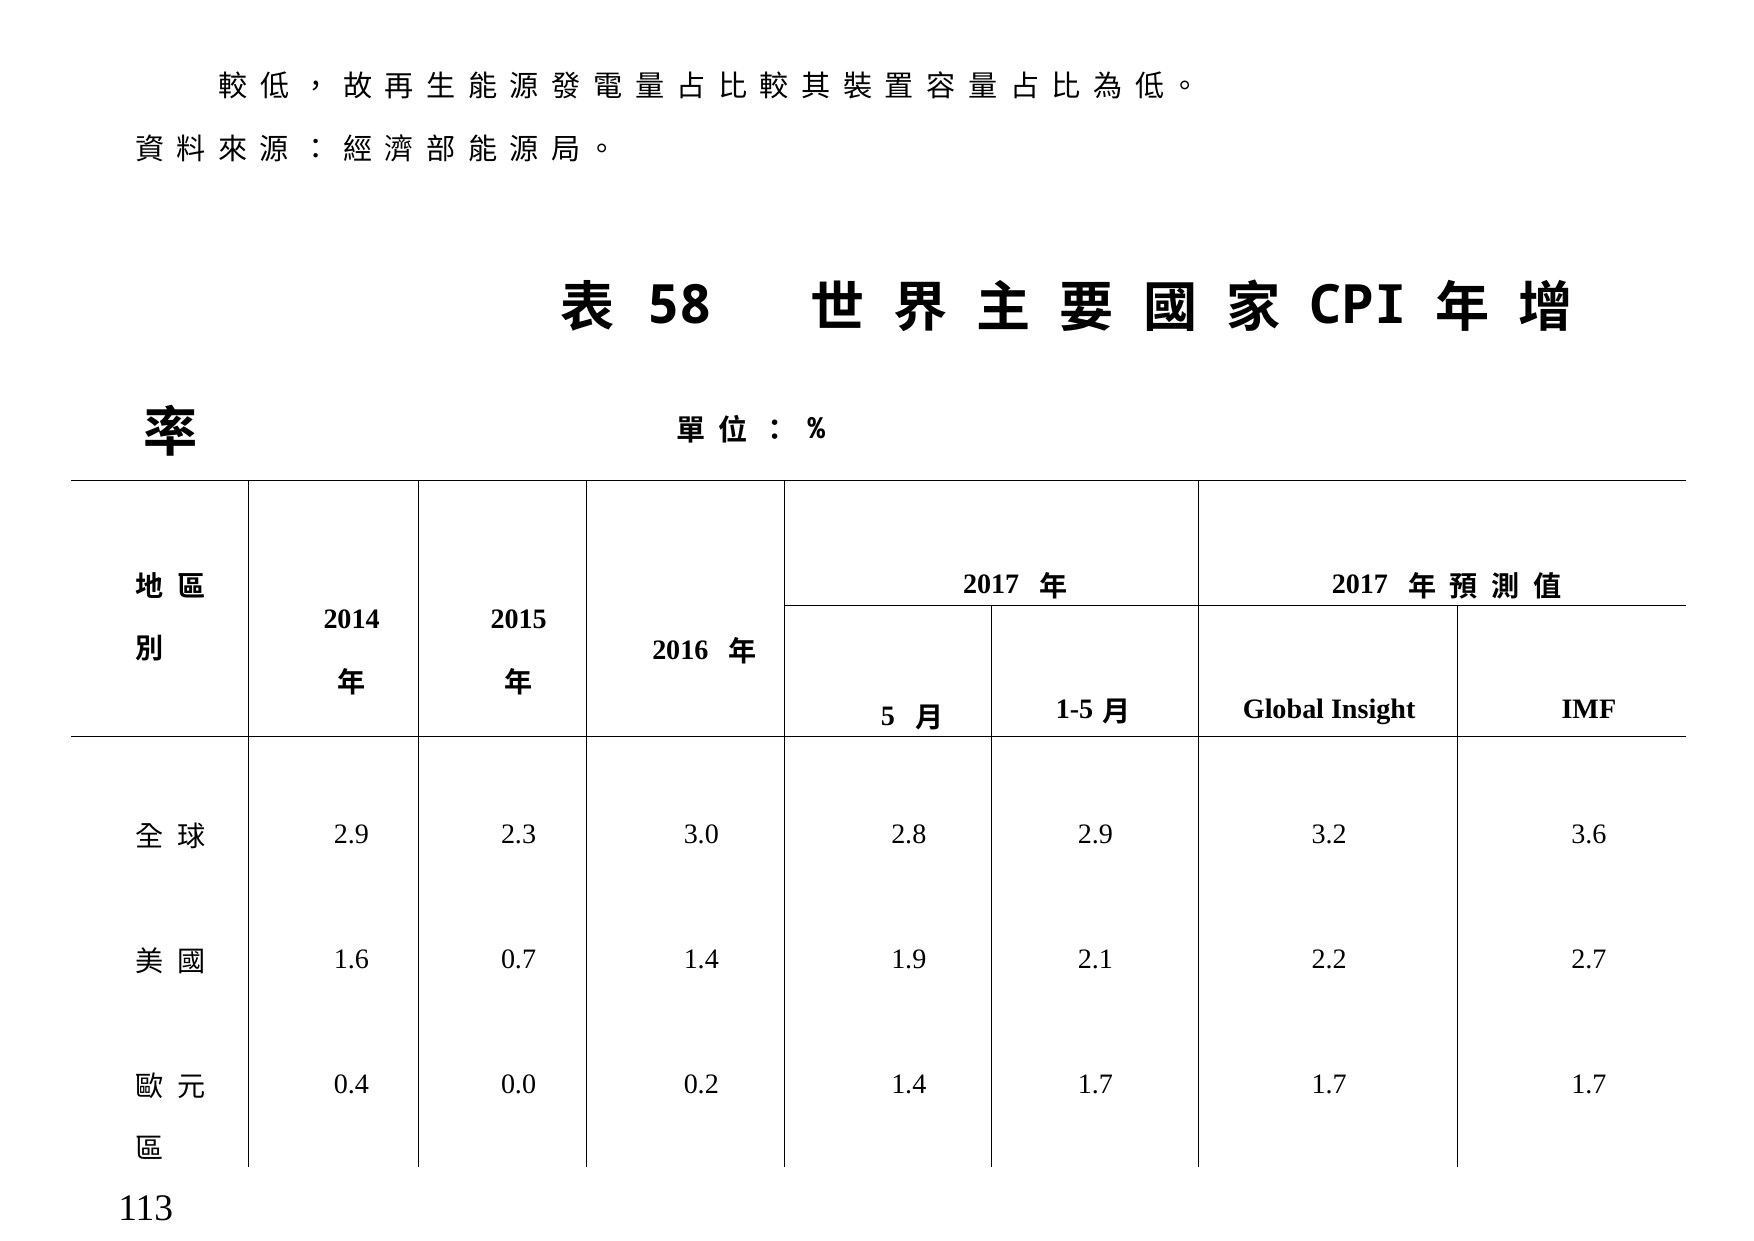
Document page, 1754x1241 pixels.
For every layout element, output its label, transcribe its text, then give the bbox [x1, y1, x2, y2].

subtitle 表58 世界主要國家CPI年增率 單位：% [128, 230, 1628, 480]
table_header 2017年 [785, 481, 1198, 605]
table_cell IMF [1458, 606, 1686, 736]
table_cell 3.0 [587, 737, 784, 855]
table_cell 3.6 [1458, 737, 1686, 855]
table_cell 歐元區 [71, 980, 248, 1167]
table_cell 0.2 [587, 980, 784, 1167]
table_cell 2.3 [419, 737, 586, 855]
table_cell 1.6 [249, 855, 418, 980]
table_cell 1.7 [1458, 980, 1686, 1167]
text 資料來源：經濟部能源局。 [128, 105, 1628, 167]
table_cell 全球 [71, 737, 248, 855]
table_cell 1-5月 [992, 606, 1198, 736]
table_cell Global Insight [1199, 606, 1457, 736]
table_cell 1.7 [1199, 980, 1457, 1167]
table_cell 5月 [785, 606, 991, 736]
table_cell 2.9 [992, 737, 1198, 855]
table_cell 0.7 [419, 855, 586, 980]
table_cell 美國 [71, 855, 248, 980]
table_cell 2.9 [249, 737, 418, 855]
table_header 2014年 [249, 481, 418, 736]
table_cell 2.2 [1199, 855, 1457, 980]
table_header 2016年 [587, 481, 784, 736]
table_cell 1.9 [785, 855, 991, 980]
table_cell 1.4 [785, 980, 991, 1167]
text 較低，故再生能源發電量占比較其裝置容量占比為低。 [128, 42, 1628, 105]
table_cell 2.7 [1458, 855, 1686, 980]
table_cell 1.7 [992, 980, 1198, 1167]
table_header 2017年預測值 [1199, 481, 1686, 605]
table_cell 2.1 [992, 855, 1198, 980]
table_cell 3.2 [1199, 737, 1457, 855]
table_cell 2.8 [785, 737, 991, 855]
table_cell 1.4 [587, 855, 784, 980]
table_header 2015年 [419, 481, 586, 736]
table_cell 0.4 [249, 980, 418, 1167]
table_header 地區別 [71, 481, 248, 736]
table_cell 0.0 [419, 980, 586, 1167]
